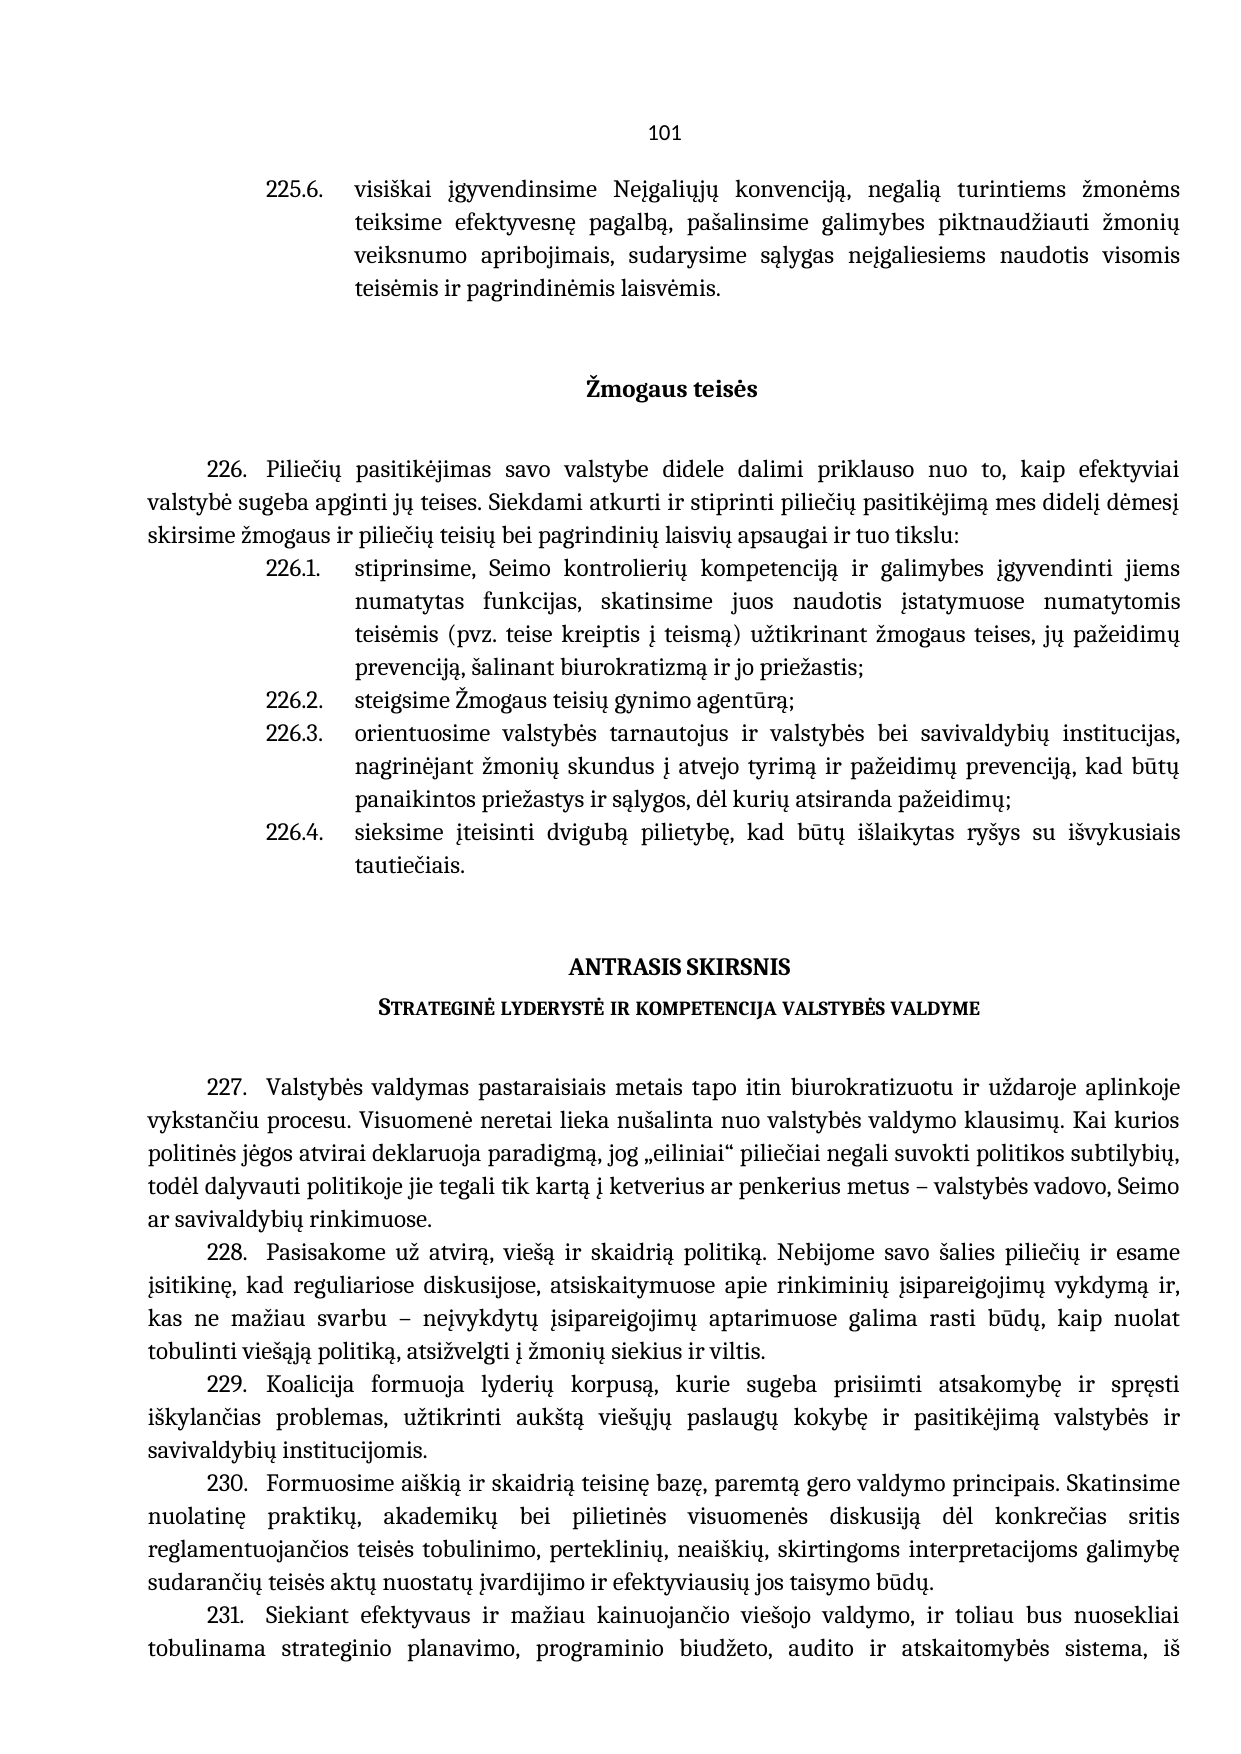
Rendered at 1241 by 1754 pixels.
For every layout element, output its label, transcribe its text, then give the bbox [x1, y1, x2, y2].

text 228. Pasisakome už atvirą, viešą ir skaidrią politiką. Nebijome savo šalies piliečių ir esame įsitikinę, kad reguliariose diskusijose, atsiskaitymuose apie rinkiminių įsipareigojimų vykdymą ir, kas ne mažiau svarbu – neįvykdytų įsipareigojimų aptarimuose galima rasti būdų, kaip nuolat tobulinti viešąją politiką, atsižvelgti į žmonių siekius ir viltis. [148, 1238, 1181, 1366]
subtitle Strateginė lyderystė ir kompetencija valstybės valdyme [177, 993, 1181, 1022]
text 225.6. visiškai įgyvendinsime Neįgaliųjų konvenciją, negalią turintiems žmonėms teiksime efektyvesnę pagalbą, pašalinsime galimybes piktnaudžiauti žmonių veiksnumo apribojimais, sudarysime sąlygas neįgaliesiems naudotis visomis teisėmis ir pagrindinėmis laisvėmis. [266, 175, 1181, 303]
text 230. Formuosime aiškią ir skaidrią teisinę bazę, paremtą gero valdymo principais. Skatinsime nuolatinę praktikų, akademikų bei pilietinės visuomenės diskusiją dėl konkrečias sritis reglamentuojančios teisės tobulinimo, perteklinių, neaiškių, skirtingoms interpretacijoms galimybę sudarančių teisės aktų nuostatų įvardijimo ir efektyviausių jos taisymo būdų. [148, 1469, 1181, 1597]
text 229. Koalicija formuoja lyderių korpusą, kurie sugeba prisiimti atsakomybę ir spręsti iškylančias problemas, užtikrinti aukštą viešųjų paslaugų kokybę ir pasitikėjimą valstybės ir savivaldybių institucijomis. [148, 1370, 1181, 1464]
text 226.2. steigsime Žmogaus teisių gynimo agentūrą; [266, 686, 1181, 715]
text 227. Valstybės valdymas pastaraisiais metais tapo itin biurokratizuotu ir uždaroje aplinkoje vykstančiu procesu. Visuomenė neretai lieka nušalinta nuo valstybės valdymo klausimų. Kai kurios politinės jėgos atvirai deklaruoja paradigmą, jog „eiliniai“ piliečiai negali suvokti politikos subtilybių, todėl dalyvauti politikoje jie tegali tik kartą į ketverius ar penkerius metus – valstybės vadovo, Seimo ar savivaldybių rinkimuose. [148, 1073, 1181, 1233]
text 226.4. sieksime įteisinti dvigubą pilietybę, kad būtų išlaikytas ryšys su išvykusiais tautiečiais. [266, 818, 1181, 880]
text 226. Piliečių pasitikėjimas savo valstybe didele dalimi priklauso nuo to, kaip efektyviai valstybė sugeba apginti jų teises. Siekdami atkurti ir stiprinti piliečių pasitikėjimą mes didelį dėmesį skirsime žmogaus ir piliečių teisių bei pagrindinių laisvių apsaugai ir tuo tikslu: [148, 455, 1181, 550]
subtitle ANTRASIS SKIRSNIS [177, 952, 1181, 981]
text 231. Siekiant efektyvaus ir mažiau kainuojančio viešojo valdymo, ir toliau bus nuosekliai tobulinama strateginio planavimo, programinio biudžeto, audito ir atskaitomybės sistema, iš [148, 1601, 1181, 1663]
text 226.3. orientuosime valstybės tarnautojus ir valstybės bei savivaldybių institucijas, nagrinėjant žmonių skundus į atvejo tyrimą ir pažeidimų prevenciją, kad būtų panaikintos priežastys ir sąlygos, dėl kurių atsiranda pažeidimų; [266, 719, 1181, 814]
subtitle Žmogaus teisės [162, 375, 1181, 404]
text 226.1. stiprinsime, Seimo kontrolierių kompetenciją ir galimybes įgyvendinti jiems numatytas funkcijas, skatinsime juos naudotis įstatymuose numatytomis teisėmis (pvz. teise kreiptis į teismą) užtikrinant žmogaus teises, jų pažeidimų prevenciją, šalinant biurokratizmą ir jo priežastis; [266, 554, 1181, 682]
